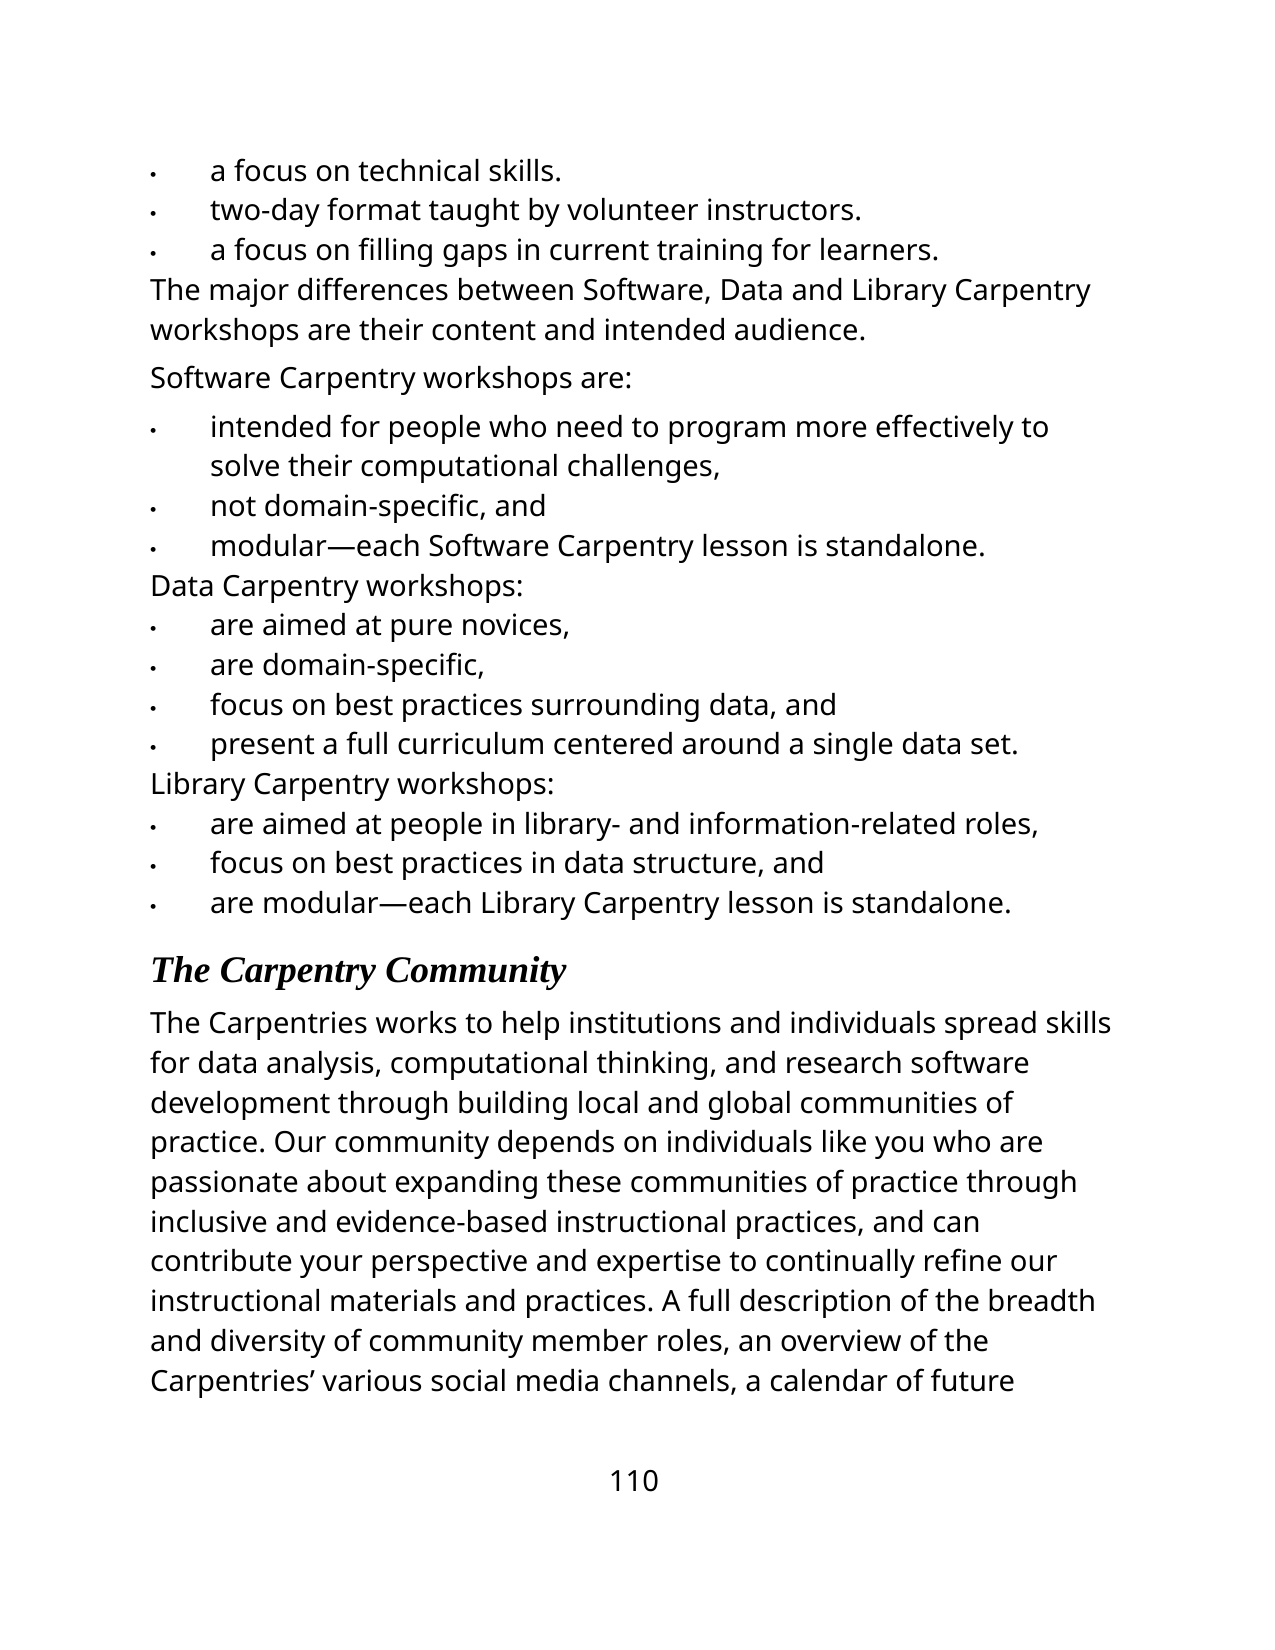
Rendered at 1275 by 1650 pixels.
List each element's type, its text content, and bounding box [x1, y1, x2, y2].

list are aimed at pure novices, [150, 604, 1125, 644]
text Library Carpentry workshops: [150, 763, 1125, 803]
list intended for people who need to program more effectively to solve their computational challenges, [150, 406, 1125, 485]
list are modular—each Library Carpentry lesson is standalone. [150, 882, 1125, 922]
list a focus on filling gaps in current training for learners. [150, 229, 1125, 269]
subtitle The Carpentry Community [150, 947, 1125, 990]
text Software Carpentry workshops are: [150, 357, 1125, 397]
list modular—each Software Carpentry lesson is standalone. [150, 525, 1125, 565]
list a focus on technical skills. [150, 150, 1125, 190]
list present a full curriculum centered around a single data set. [150, 723, 1125, 763]
text Data Carpentry workshops: [150, 565, 1125, 604]
list are aimed at people in library- and information-related roles, [150, 803, 1125, 843]
list two-day format taught by volunteer instructors. [150, 190, 1125, 229]
text The Carpentries works to help institutions and individuals spread skills for data analysis, computational thinking, and research software development through building local and global communities of practice. Our community depends on individuals like you who are passionate about expanding these communities of practice through inclusive and evidence-based instructional practices, and can contribute your perspective and expertise to continually refine our instructional materials and practices. A full description of the breadth and diversity of community member roles, an overview of the Carpentries’ various social media channels, a calendar of future [150, 1003, 1125, 1399]
list are domain-specific, [150, 644, 1125, 684]
list focus on best practices surrounding data, and [150, 684, 1125, 723]
list focus on best practices in data structure, and [150, 843, 1125, 882]
list not domain-specific, and [150, 485, 1125, 525]
text The major differences between Software, Data and Library Carpentry workshops are their content and intended audience. [150, 269, 1125, 348]
